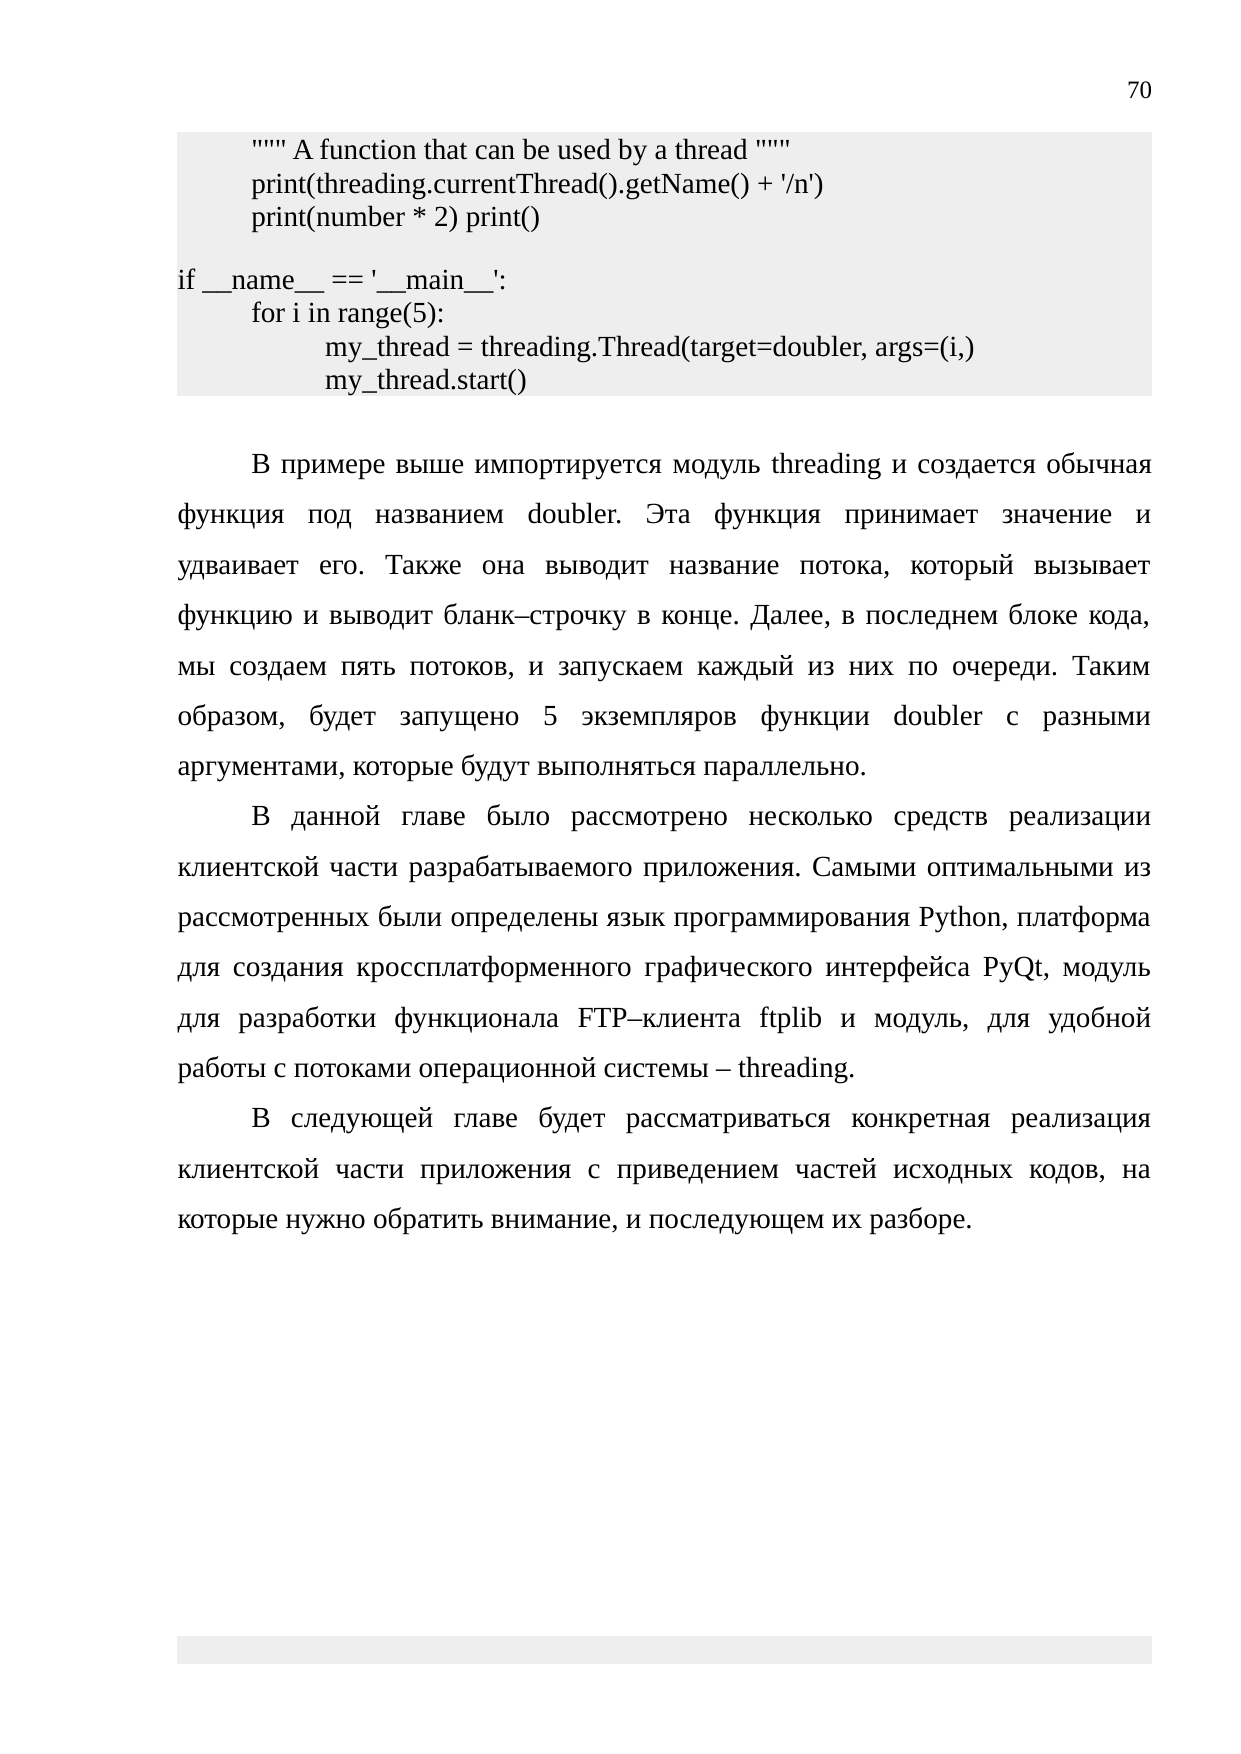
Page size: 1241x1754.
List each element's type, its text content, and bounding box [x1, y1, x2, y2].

text В данной главе было рассмотрено несколько средств реализации клиентской части разрабатываемого приложения. Самыми оптимальными из рассмотренных были определены язык программирования Python, платформа для создания кроссплатформенного графического интерфейса PyQt, модуль для разработки функционала FTP–клиента ftplib и модуль, для удобной работы с потоками операционной системы – threading. [177, 798, 1152, 1084]
text В примере выше импортируется модуль threading и создается обычная функция под названием doubler. Эта функция принимает значение и удваивает его. Также она выводит название потока, который вызывает функцию и выводит бланк–строчку в конце. Далее, в последнем блоке кода, мы создаем пять потоков, и запускаем каждый из них по очереди. Таким образом, будет запущено 5 экземпляров функции doubler с разными аргументами, которые будут выполняться параллельно. [177, 446, 1152, 782]
text print(number * 2) print() [177, 199, 1152, 233]
text """ A function that can be used by a thread """ print(threading.currentThread().getName() + '/n') [177, 132, 1152, 199]
text my_thread = threading.Thread(target=doubler, args=(i,) [177, 329, 1152, 362]
text В следующей главе будет рассматриваться конкретная реализация клиентской части приложения с приведением частей исходных кодов, на которые нужно обратить внимание, и последующем их разборе. [177, 1100, 1152, 1234]
text if __name__ == '__main__': [177, 262, 1152, 295]
text for i in range(5): [177, 295, 1152, 329]
text my_thread.start() [177, 362, 1152, 396]
